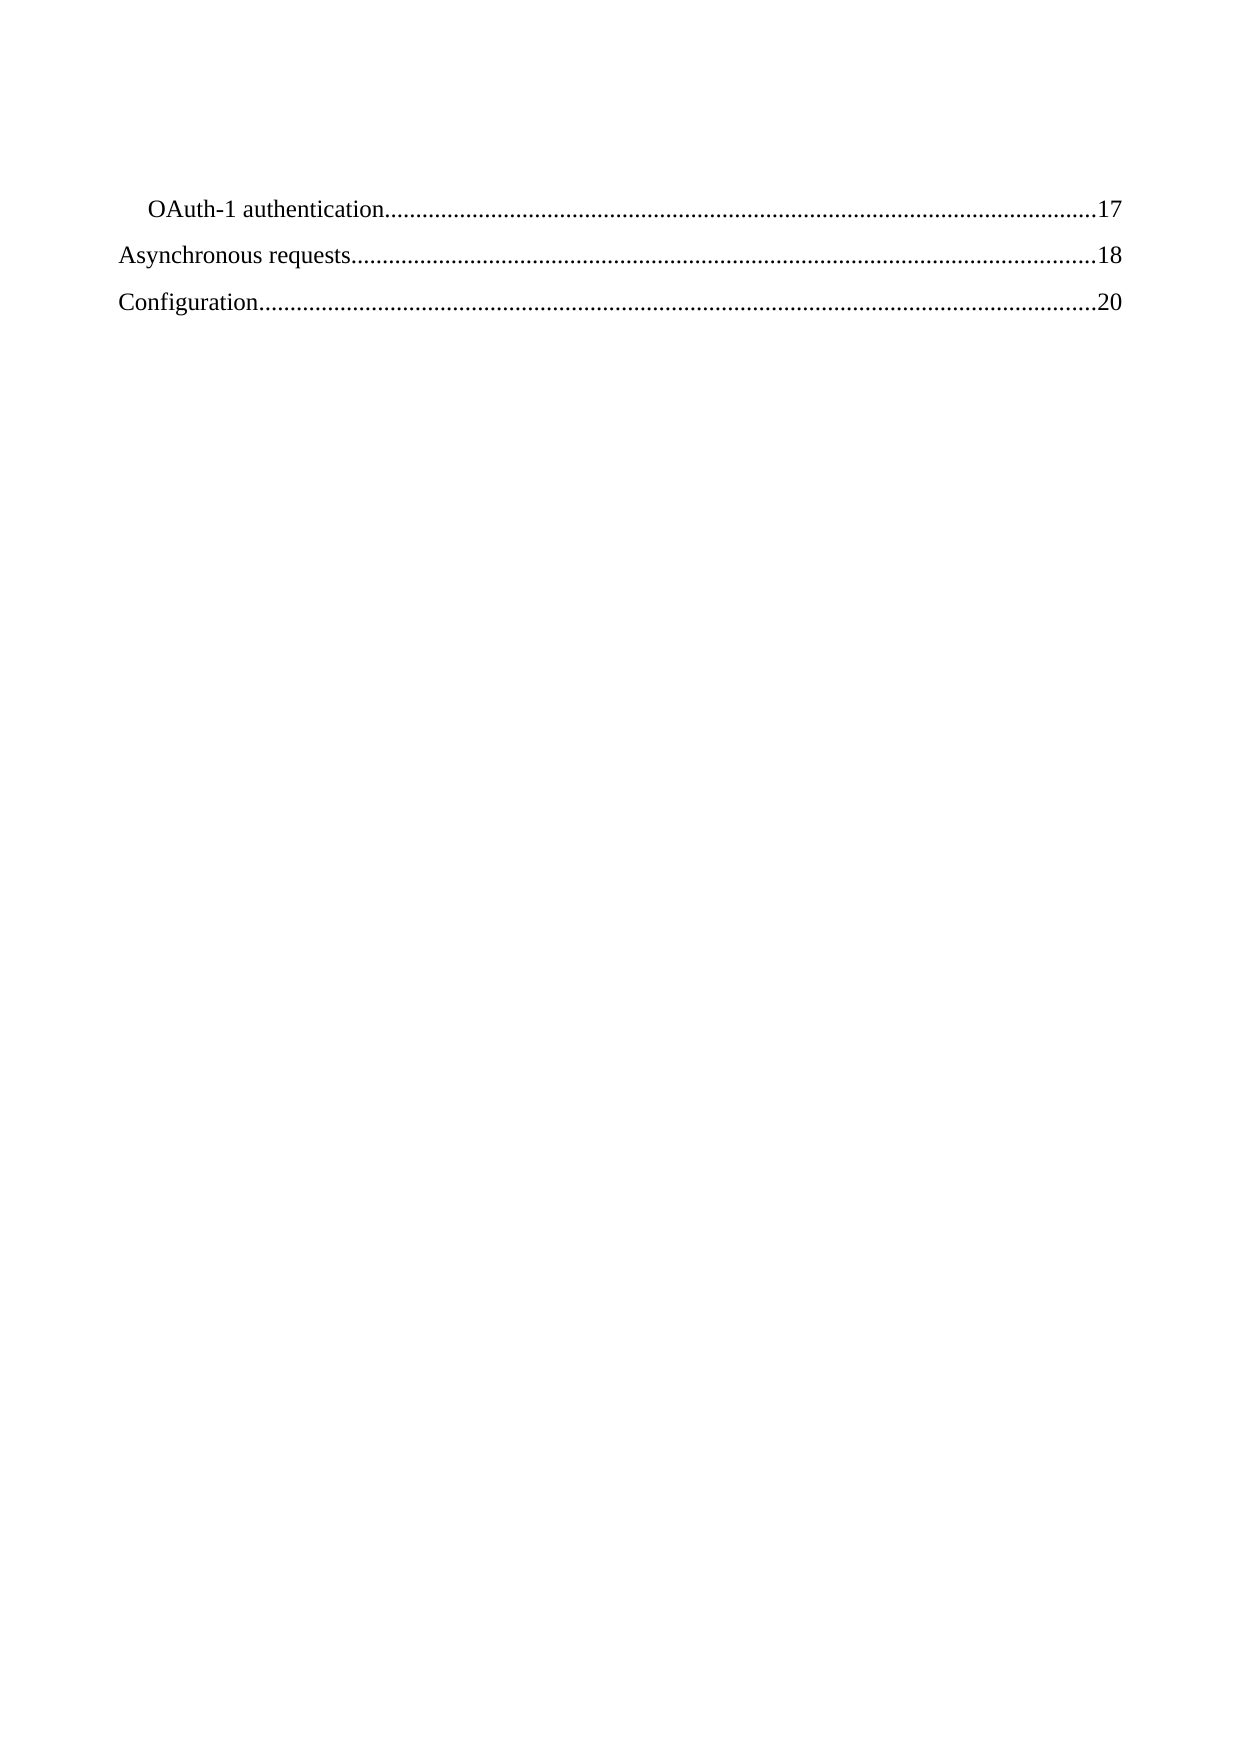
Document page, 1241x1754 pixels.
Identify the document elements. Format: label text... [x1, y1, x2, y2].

text Asynchronous requests 18 [118, 241, 1122, 269]
text Configuration 20 [118, 287, 1122, 316]
text OAuth-1 authentication 17 [148, 194, 1122, 223]
